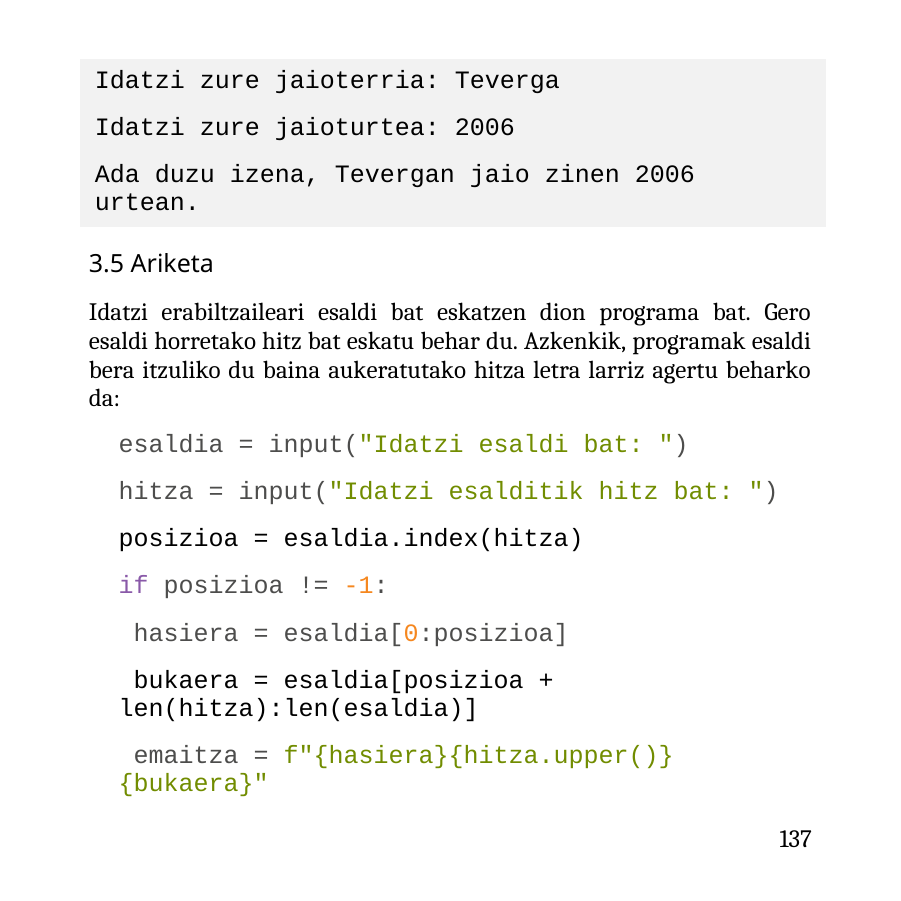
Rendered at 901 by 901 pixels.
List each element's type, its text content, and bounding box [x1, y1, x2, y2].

text hasiera = esaldia[0:posizioa] [118, 620, 811, 648]
text posizioa = esaldia.index(hitza) [118, 526, 811, 554]
text hitza = input("Idatzi esalditik hitz bat: ") [118, 479, 811, 507]
text esaldia = input("Idatzi esaldi bat: ") [118, 432, 811, 460]
text Idatzi zure jaioterria: Teverga [86, 65, 820, 96]
text emaitza = f"{hasiera}{hitza.upper()}{bukaera}" [118, 743, 811, 799]
text bukaera = esaldia[posizioa + len(hitza):len(esaldia)] [118, 667, 811, 724]
text Idatzi erabiltzaileari esaldi bat eskatzen dion programa bat. Gero esaldi horretako hitz bat eskatu behar du. Azkenkik, programak esaldi bera itzuliko du baina aukeratutako hitza letra larriz agertu beharko da: [89, 298, 811, 413]
text Ada duzu izena, Tevergan jaio zinen 2006 urtean. [86, 153, 820, 220]
text if posizioa != -1: [118, 573, 811, 601]
text Idatzi zure jaioturtea: 2006 [86, 106, 820, 143]
text 3.5 Ariketa [89, 245, 811, 279]
